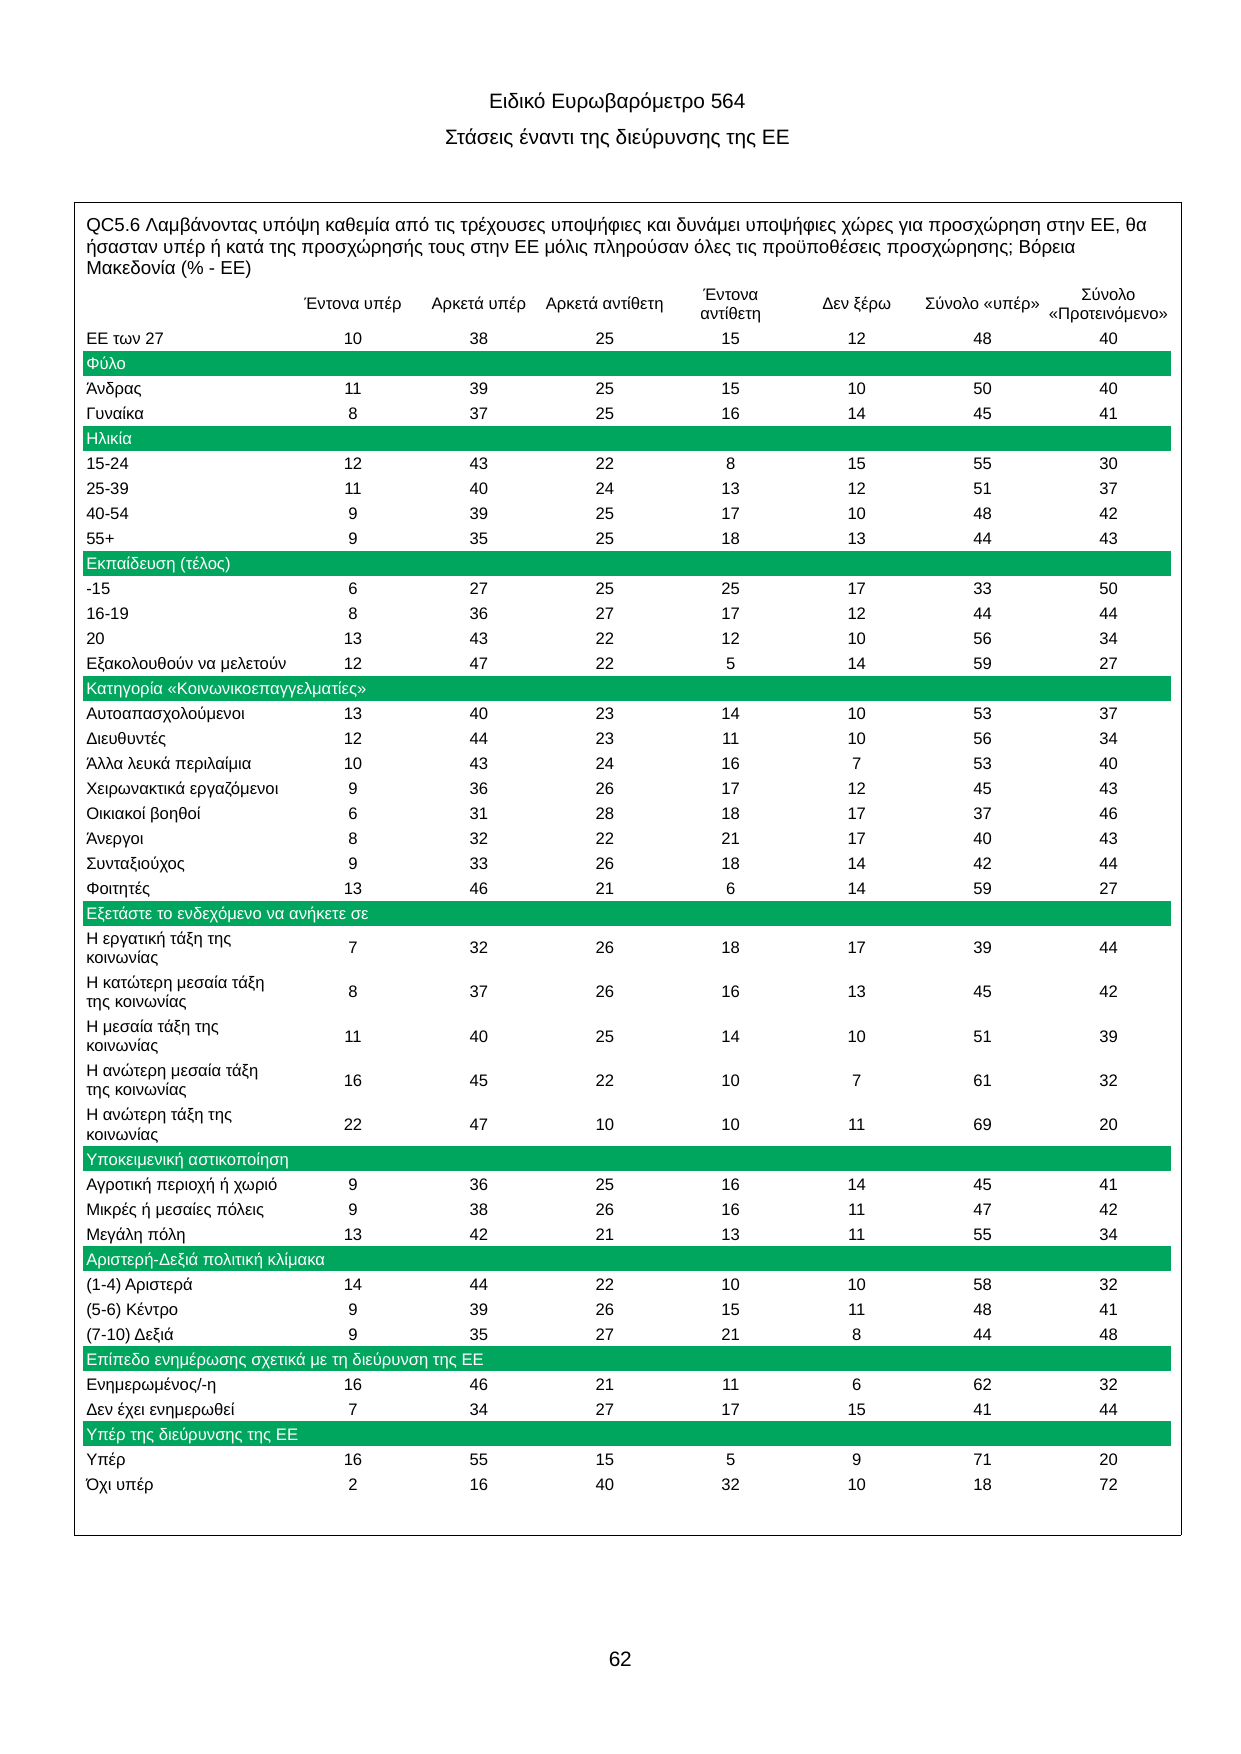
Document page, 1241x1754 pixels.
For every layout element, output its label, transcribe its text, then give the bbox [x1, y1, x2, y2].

table_cell 9 [290, 776, 416, 801]
table_cell 69 [919, 1102, 1045, 1146]
table_cell 7 [794, 751, 919, 776]
table_cell 18 [919, 1471, 1045, 1496]
table_cell 8 [668, 451, 793, 476]
table_cell 16 [668, 970, 793, 1014]
table_cell 10 [794, 701, 919, 726]
table_cell 13 [668, 476, 793, 501]
table_cell 11 [668, 726, 793, 751]
table_cell 26 [542, 1196, 667, 1221]
table_cell 12 [794, 326, 919, 351]
table_cell Υπέρ [83, 1446, 290, 1471]
table_cell 2 [290, 1471, 416, 1496]
table_cell 59 [919, 651, 1045, 676]
table_cell 32 [1045, 1371, 1171, 1396]
table_cell 9 [290, 1196, 416, 1221]
table_cell Όχι υπέρ [83, 1471, 290, 1496]
table_cell Άνεργοι [83, 826, 290, 851]
table_cell 32 [416, 926, 542, 970]
table_cell 44 [1045, 926, 1171, 970]
table_cell Έντονα υπέρ [290, 281, 416, 326]
table_cell 11 [290, 1014, 416, 1058]
table_cell 17 [668, 1396, 793, 1421]
table_cell 25 [668, 576, 793, 601]
table_cell 27 [416, 576, 542, 601]
table_cell 13 [290, 876, 416, 901]
table_cell 10 [794, 376, 919, 401]
table_cell 21 [542, 1371, 667, 1396]
table_cell 17 [668, 601, 793, 626]
table_cell 32 [668, 1471, 793, 1496]
table_cell Αρκετά υπέρ [416, 281, 542, 326]
table_cell 16 [668, 1171, 793, 1196]
table_cell 10 [794, 626, 919, 651]
table_cell 26 [542, 926, 667, 970]
table_cell 10 [290, 326, 416, 351]
table_cell 22 [542, 1058, 667, 1102]
table_cell 17 [794, 801, 919, 826]
table_cell 41 [919, 1396, 1045, 1421]
table_cell 34 [1045, 1221, 1171, 1246]
table_cell 44 [919, 601, 1045, 626]
table_cell 6 [794, 1371, 919, 1396]
table_cell 17 [794, 926, 919, 970]
table_cell 40 [1045, 326, 1171, 351]
table_cell 15 [794, 1396, 919, 1421]
table_cell 40 [1045, 751, 1171, 776]
table_cell 16-19 [83, 601, 290, 626]
table_cell 23 [542, 701, 667, 726]
table_cell 39 [416, 501, 542, 526]
table_cell 7 [290, 1396, 416, 1421]
table_cell 40 [542, 1471, 667, 1496]
table_cell 46 [1045, 801, 1171, 826]
table_cell 10 [290, 751, 416, 776]
table_cell 42 [1045, 970, 1171, 1014]
table_cell 48 [919, 1296, 1045, 1321]
table_cell 62 [919, 1371, 1045, 1396]
table_cell Κατηγορία «Κοινωνικοεπαγγελματίες» [83, 676, 1171, 701]
table_cell 16 [668, 1196, 793, 1221]
table_cell 41 [1045, 1171, 1171, 1196]
table_cell Υποκειμενική αστικοποίηση [83, 1146, 1171, 1171]
table_cell 43 [1045, 776, 1171, 801]
table_cell 10 [794, 501, 919, 526]
table_cell 21 [542, 876, 667, 901]
table_cell 13 [290, 701, 416, 726]
table_cell 33 [919, 576, 1045, 601]
table_cell 22 [542, 451, 667, 476]
table_cell Η εργατική τάξη της κοινωνίας [83, 926, 290, 970]
table_cell Δεν ξέρω [794, 281, 919, 326]
table_cell 46 [416, 1371, 542, 1396]
table_cell 50 [919, 376, 1045, 401]
table_cell 55 [919, 451, 1045, 476]
table_cell Αγροτική περιοχή ή χωριό [83, 1171, 290, 1196]
table_cell Εκπαίδευση (τέλος) [83, 551, 1171, 576]
table_cell 11 [794, 1296, 919, 1321]
table_cell 5 [668, 651, 793, 676]
table_cell Άνδρας [83, 376, 290, 401]
table_cell 26 [542, 776, 667, 801]
table_cell 24 [542, 751, 667, 776]
table_cell 25 [542, 501, 667, 526]
table_cell Άλλα λευκά περιλαίμια [83, 751, 290, 776]
table_cell 53 [919, 751, 1045, 776]
table_cell Δεν έχει ενημερωθεί [83, 1396, 290, 1421]
table_cell 32 [416, 826, 542, 851]
table_cell Μικρές ή μεσαίες πόλεις [83, 1196, 290, 1221]
table_cell 43 [416, 751, 542, 776]
table_cell 37 [1045, 476, 1171, 501]
table_cell 11 [794, 1221, 919, 1246]
table_cell 56 [919, 726, 1045, 751]
table_cell Ενημερωμένος/-η [83, 1371, 290, 1396]
table_cell 26 [542, 970, 667, 1014]
table_cell 6 [290, 801, 416, 826]
table_cell 35 [416, 1321, 542, 1346]
table_cell 11 [794, 1196, 919, 1221]
table_cell 12 [668, 626, 793, 651]
table_cell 14 [668, 1014, 793, 1058]
table_cell Φοιτητές [83, 876, 290, 901]
table_cell 41 [1045, 1296, 1171, 1321]
table_cell 8 [290, 970, 416, 1014]
table_cell 40 [416, 476, 542, 501]
table_cell 25 [542, 1014, 667, 1058]
table_cell 51 [919, 1014, 1045, 1058]
table_cell 15-24 [83, 451, 290, 476]
table_cell 59 [919, 876, 1045, 901]
table_cell Σύνολο «υπέρ» [919, 281, 1045, 326]
table_cell 27 [542, 601, 667, 626]
table_cell Υπέρ της διεύρυνσης της ΕΕ [83, 1421, 1171, 1446]
table_cell Η μεσαία τάξη της κοινωνίας [83, 1014, 290, 1058]
table_cell 25 [542, 526, 667, 551]
table_cell 22 [542, 826, 667, 851]
table_cell 40 [416, 701, 542, 726]
table_cell 48 [1045, 1321, 1171, 1346]
table_cell 43 [1045, 826, 1171, 851]
table_cell 37 [416, 970, 542, 1014]
table_cell 16 [416, 1471, 542, 1496]
table_cell 55 [919, 1221, 1045, 1246]
table_cell Επίπεδο ενημέρωσης σχετικά με τη διεύρυνση της ΕΕ [83, 1346, 1171, 1371]
table_cell 16 [668, 751, 793, 776]
table_cell 22 [290, 1102, 416, 1146]
table_cell 11 [290, 376, 416, 401]
table_cell 14 [794, 651, 919, 676]
table_cell Αυτοαπασχολούμενοι [83, 701, 290, 726]
table_cell 31 [416, 801, 542, 826]
table_cell 61 [919, 1058, 1045, 1102]
table_cell 44 [1045, 1396, 1171, 1421]
table_cell 39 [416, 376, 542, 401]
table_cell 37 [1045, 701, 1171, 726]
table_cell 8 [794, 1321, 919, 1346]
table_cell 30 [1045, 451, 1171, 476]
table_cell ΕΕ των 27 [83, 326, 290, 351]
table_cell 6 [668, 876, 793, 901]
table_cell 8 [290, 401, 416, 426]
table_cell Φύλο [83, 351, 1171, 376]
table_cell 13 [794, 970, 919, 1014]
table_cell 10 [794, 1014, 919, 1058]
table_cell 53 [919, 701, 1045, 726]
table_cell 9 [290, 851, 416, 876]
table_cell 43 [416, 626, 542, 651]
table_cell Αριστερή-Δεξιά πολιτική κλίμακα [83, 1246, 1171, 1271]
table_cell 32 [1045, 1271, 1171, 1296]
table_cell Η ανώτερη μεσαία τάξη της κοινωνίας [83, 1058, 290, 1102]
table_header QC5.6 Λαμβάνοντας υπόψη καθεμία από τις τρέχουσες υποψήφιες και δυνάμει υποψήφιες χώρες για προσχώρηση στην ΕΕ, θα ήσασταν υπέρ ή κατά της προσχώρησής τους στην ΕΕ μόλις πληρούσαν όλες τις προϋποθέσεις προσχώρησης; Βόρεια Μακεδονία (% - ΕΕ) [83, 211, 1171, 281]
table_cell 14 [794, 401, 919, 426]
table_cell 11 [794, 1102, 919, 1146]
table_cell 40 [416, 1014, 542, 1058]
table_cell 58 [919, 1271, 1045, 1296]
table_cell 25 [542, 376, 667, 401]
table_cell 34 [1045, 726, 1171, 751]
table_cell 9 [290, 526, 416, 551]
table_cell 10 [542, 1102, 667, 1146]
table_cell Έντονα αντίθετη [668, 281, 793, 326]
table_cell Η κατώτερη μεσαία τάξη της κοινωνίας [83, 970, 290, 1014]
table_cell 28 [542, 801, 667, 826]
table_cell 8 [290, 601, 416, 626]
table_cell 43 [416, 451, 542, 476]
table_cell Εξετάστε το ενδεχόμενο να ανήκετε σε [83, 901, 1171, 926]
table_cell 7 [290, 926, 416, 970]
table_cell 44 [416, 1271, 542, 1296]
table_cell 10 [668, 1058, 793, 1102]
table_cell 12 [794, 776, 919, 801]
table_cell 12 [794, 476, 919, 501]
table_cell 39 [1045, 1014, 1171, 1058]
table_cell 37 [416, 401, 542, 426]
table_cell 10 [794, 1471, 919, 1496]
table_cell 48 [919, 326, 1045, 351]
table_cell 15 [542, 1446, 667, 1471]
table_cell (5-6) Κέντρο [83, 1296, 290, 1321]
table_cell 20 [1045, 1446, 1171, 1471]
table_cell 27 [1045, 651, 1171, 676]
table_cell 13 [668, 1221, 793, 1246]
table_cell 25 [542, 1171, 667, 1196]
table_cell 14 [668, 701, 793, 726]
table_cell 27 [542, 1321, 667, 1346]
table_cell 45 [416, 1058, 542, 1102]
table_cell [83, 281, 290, 326]
table_cell 14 [794, 851, 919, 876]
table_cell 21 [668, 1321, 793, 1346]
table_cell 47 [416, 1102, 542, 1146]
table_cell 9 [794, 1446, 919, 1471]
table_cell 37 [919, 801, 1045, 826]
table_cell 17 [668, 501, 793, 526]
table_cell 7 [794, 1058, 919, 1102]
table_cell 44 [416, 726, 542, 751]
table_cell 14 [794, 1171, 919, 1196]
table_cell 12 [794, 601, 919, 626]
table_cell 9 [290, 501, 416, 526]
table_cell 25 [542, 326, 667, 351]
table_cell 22 [542, 626, 667, 651]
table_cell 38 [416, 1196, 542, 1221]
table_cell 43 [1045, 526, 1171, 551]
table_cell 15 [668, 326, 793, 351]
table_cell 34 [1045, 626, 1171, 651]
table_cell 8 [290, 826, 416, 851]
table_cell 18 [668, 801, 793, 826]
table_cell 72 [1045, 1471, 1171, 1496]
table_cell 32 [1045, 1058, 1171, 1102]
table_cell 40 [919, 826, 1045, 851]
table_cell Μεγάλη πόλη [83, 1221, 290, 1246]
table_cell 42 [919, 851, 1045, 876]
table_cell 13 [794, 526, 919, 551]
table_cell 17 [794, 826, 919, 851]
table_cell 25 [542, 576, 667, 601]
table_cell 10 [668, 1102, 793, 1146]
table_cell Αρκετά αντίθετη [542, 281, 667, 326]
table_cell 45 [919, 970, 1045, 1014]
table_cell 39 [919, 926, 1045, 970]
table_cell 11 [668, 1371, 793, 1396]
table_cell 14 [290, 1271, 416, 1296]
table_cell 27 [542, 1396, 667, 1421]
table_cell 27 [1045, 876, 1171, 901]
table_cell 44 [919, 1321, 1045, 1346]
table_cell 24 [542, 476, 667, 501]
table_cell Γυναίκα [83, 401, 290, 426]
table_cell 23 [542, 726, 667, 751]
table_cell 12 [290, 451, 416, 476]
table_cell Συνταξιούχος [83, 851, 290, 876]
table_cell -15 [83, 576, 290, 601]
table_cell 55+ [83, 526, 290, 551]
table_cell 51 [919, 476, 1045, 501]
table_cell 36 [416, 1171, 542, 1196]
table_cell 10 [794, 726, 919, 751]
table_cell 35 [416, 526, 542, 551]
table_cell 46 [416, 876, 542, 901]
table_cell 6 [290, 576, 416, 601]
table_cell 33 [416, 851, 542, 876]
table_cell 21 [542, 1221, 667, 1246]
table_cell 48 [919, 501, 1045, 526]
table_cell 18 [668, 851, 793, 876]
table_cell 22 [542, 651, 667, 676]
table_cell 34 [416, 1396, 542, 1421]
table_cell 55 [416, 1446, 542, 1471]
table_cell Σύνολο «Προτεινόμενο» [1045, 281, 1171, 326]
table_cell 26 [542, 851, 667, 876]
table_cell Χειρωνακτικά εργαζόμενοι [83, 776, 290, 801]
table_cell 17 [668, 776, 793, 801]
table_cell 18 [668, 926, 793, 970]
table_cell 10 [794, 1271, 919, 1296]
table_cell 47 [416, 651, 542, 676]
table_cell 10 [668, 1271, 793, 1296]
table_cell 16 [290, 1446, 416, 1471]
table_cell 40 [1045, 376, 1171, 401]
table_cell 40-54 [83, 501, 290, 526]
table_cell 47 [919, 1196, 1045, 1221]
table_cell 21 [668, 826, 793, 851]
table_cell 25 [542, 401, 667, 426]
table_cell 16 [290, 1371, 416, 1396]
table_cell 41 [1045, 401, 1171, 426]
table_cell 56 [919, 626, 1045, 651]
table_cell 16 [290, 1058, 416, 1102]
table_cell 45 [919, 776, 1045, 801]
table_cell 13 [290, 1221, 416, 1246]
table_cell 42 [1045, 501, 1171, 526]
table_cell 5 [668, 1446, 793, 1471]
table_cell 12 [290, 651, 416, 676]
table_cell 42 [416, 1221, 542, 1246]
table_cell 17 [794, 576, 919, 601]
table_cell 22 [542, 1271, 667, 1296]
table_cell Εξακολουθούν να μελετούν [83, 651, 290, 676]
table_cell 9 [290, 1296, 416, 1321]
table_cell 44 [1045, 851, 1171, 876]
table_cell 26 [542, 1296, 667, 1321]
table_cell 36 [416, 776, 542, 801]
table_cell 16 [668, 401, 793, 426]
table_cell 20 [83, 626, 290, 651]
table_cell 20 [1045, 1102, 1171, 1146]
table_cell 15 [668, 1296, 793, 1321]
table_cell 14 [794, 876, 919, 901]
table_cell 39 [416, 1296, 542, 1321]
table_cell 71 [919, 1446, 1045, 1471]
table_cell 45 [919, 1171, 1045, 1196]
table_cell 9 [290, 1171, 416, 1196]
table_cell 9 [290, 1321, 416, 1346]
table_cell 50 [1045, 576, 1171, 601]
table_cell (7-10) Δεξιά [83, 1321, 290, 1346]
table_cell 38 [416, 326, 542, 351]
table_cell 12 [290, 726, 416, 751]
table_cell Η ανώτερη τάξη της κοινωνίας [83, 1102, 290, 1146]
table_cell Διευθυντές [83, 726, 290, 751]
table_cell 18 [668, 526, 793, 551]
table_cell 13 [290, 626, 416, 651]
table_cell 15 [794, 451, 919, 476]
table_cell 11 [290, 476, 416, 501]
table_cell 36 [416, 601, 542, 626]
table_cell 15 [668, 376, 793, 401]
table_cell Οικιακοί βοηθοί [83, 801, 290, 826]
table_cell 44 [1045, 601, 1171, 626]
table_cell 44 [919, 526, 1045, 551]
table_cell 25-39 [83, 476, 290, 501]
table_cell Ηλικία [83, 426, 1171, 451]
table_cell 45 [919, 401, 1045, 426]
table_cell 42 [1045, 1196, 1171, 1221]
table_cell (1-4) Αριστερά [83, 1271, 290, 1296]
